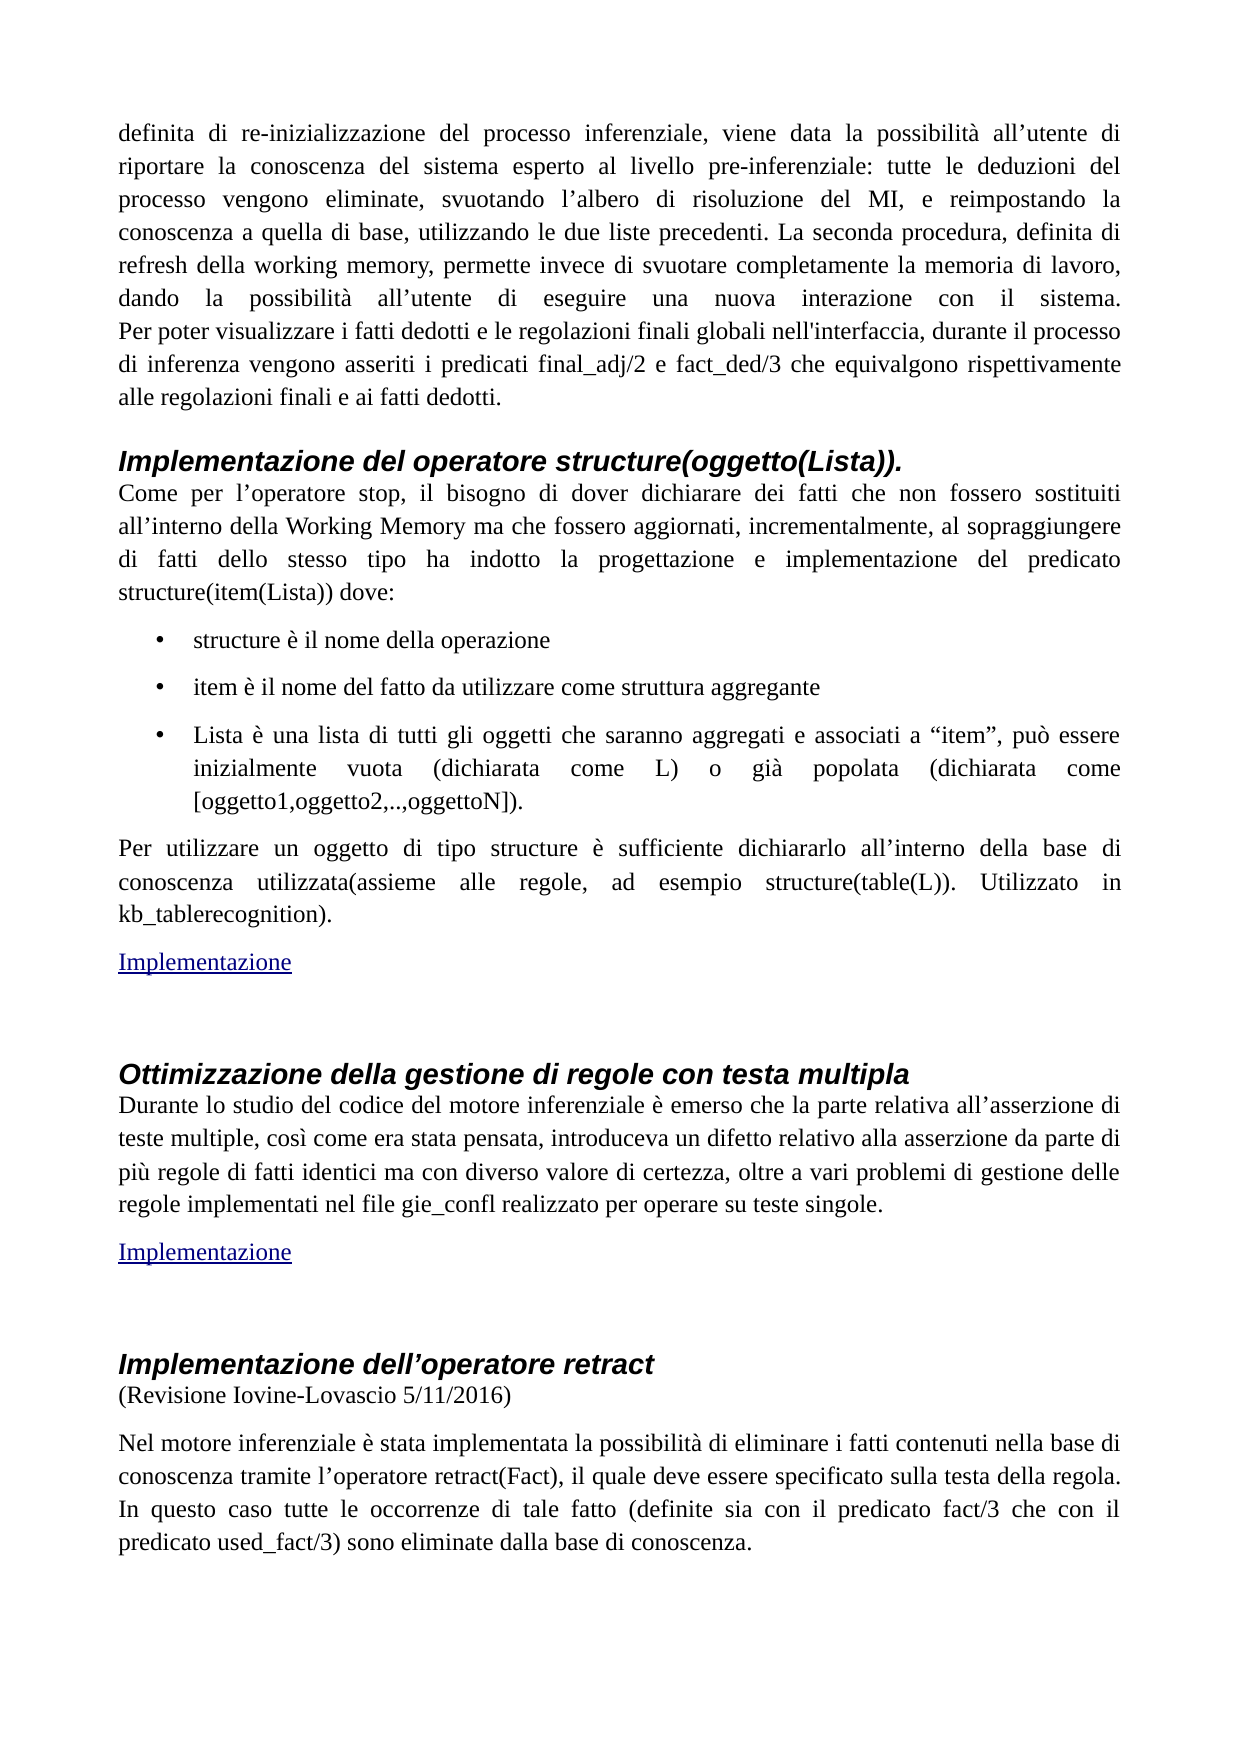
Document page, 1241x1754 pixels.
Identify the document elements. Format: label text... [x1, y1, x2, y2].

text Nel motore inferenziale è stata implementata la possibilità di eliminare i fatti contenuti nella base di conoscenza tramite l’operatore retract(Fact), il quale deve essere specificato sulla testa della regola. In questo caso tutte le occorrenze di tale fatto (definite sia con il predicato fact/3 che con il predicato used_fact/3) sono eliminate dalla base di conoscenza. [118, 1428, 1122, 1556]
text (Revisione Iovine-Lovascio 5/11/2016) [118, 1381, 1122, 1409]
text Come per l’operatore stop, il bisogno di dover dichiarare dei fatti che non fossero sostituiti all’interno della Working Memory ma che fossero aggiornati, incrementalmente, al sopraggiungere di fatti dello stesso tipo ha indotto la progettazione e implementazione del predicato structure(item(Lista)) dove: [118, 478, 1122, 606]
text definita di re-inizializzazione del processo inferenziale, viene data la possibilità all’utente di riportare la conoscenza del sistema esperto al livello pre-inferenziale: tutte le deduzioni del processo vengono eliminate, svuotando l’albero di risoluzione del MI, e reimpostando la conoscenza a quella di base, utilizzando le due liste precedenti. La seconda procedura, definita di refresh della working memory, permette invece di svuotare completamente la memoria di lavoro, dando la possibilità all’utente di eseguire una nuova interazione con il sistema. Per poter visualizzare i fatti dedotti e le regolazioni finali globali nell'interfaccia, durante il processo di inferenza vengono asseriti i predicati final_adj/2 e fact_ded/3 che equivalgono rispettivamente alle regolazioni finali e ai fatti dedotti. [118, 118, 1122, 411]
subtitle Ottimizzazione della gestione di regole con testa multipla [118, 1057, 1122, 1091]
list structure è il nome della operazione [156, 625, 1122, 653]
text Per utilizzare un oggetto di tipo structure è sufficiente dichiararlo all’interno della base di conoscenza utilizzata(assieme alle regole, ad esempio structure(table(L)). Utilizzato in kb_tablerecognition). [118, 833, 1122, 928]
text Implementazione [118, 947, 1122, 976]
text Durante lo studio del codice del motore inferenziale è emerso che la parte relativa all’asserzione di teste multiple, così come era stata pensata, introduceva un difetto relativo alla asserzione da parte di più regole di fatti identici ma con diverso valore di certezza, oltre a vari problemi di gestione delle regole implementati nel file gie_confl realizzato per operare su teste singole. [118, 1091, 1122, 1218]
list item è il nome del fatto da utilizzare come struttura aggregante [156, 672, 1122, 701]
text Implementazione [118, 1237, 1122, 1266]
subtitle Implementazione dell’operatore retract [118, 1347, 1122, 1381]
list Lista è una lista di tutti gli oggetti che saranno aggregati e associati a “item”, può essere inizialmente vuota (dichiarata come L) o già popolata (dichiarata come [oggetto1,oggetto2,..,oggettoN]). [156, 720, 1122, 815]
subtitle Implementazione del operatore structure(oggetto(Lista)). [118, 444, 1122, 478]
